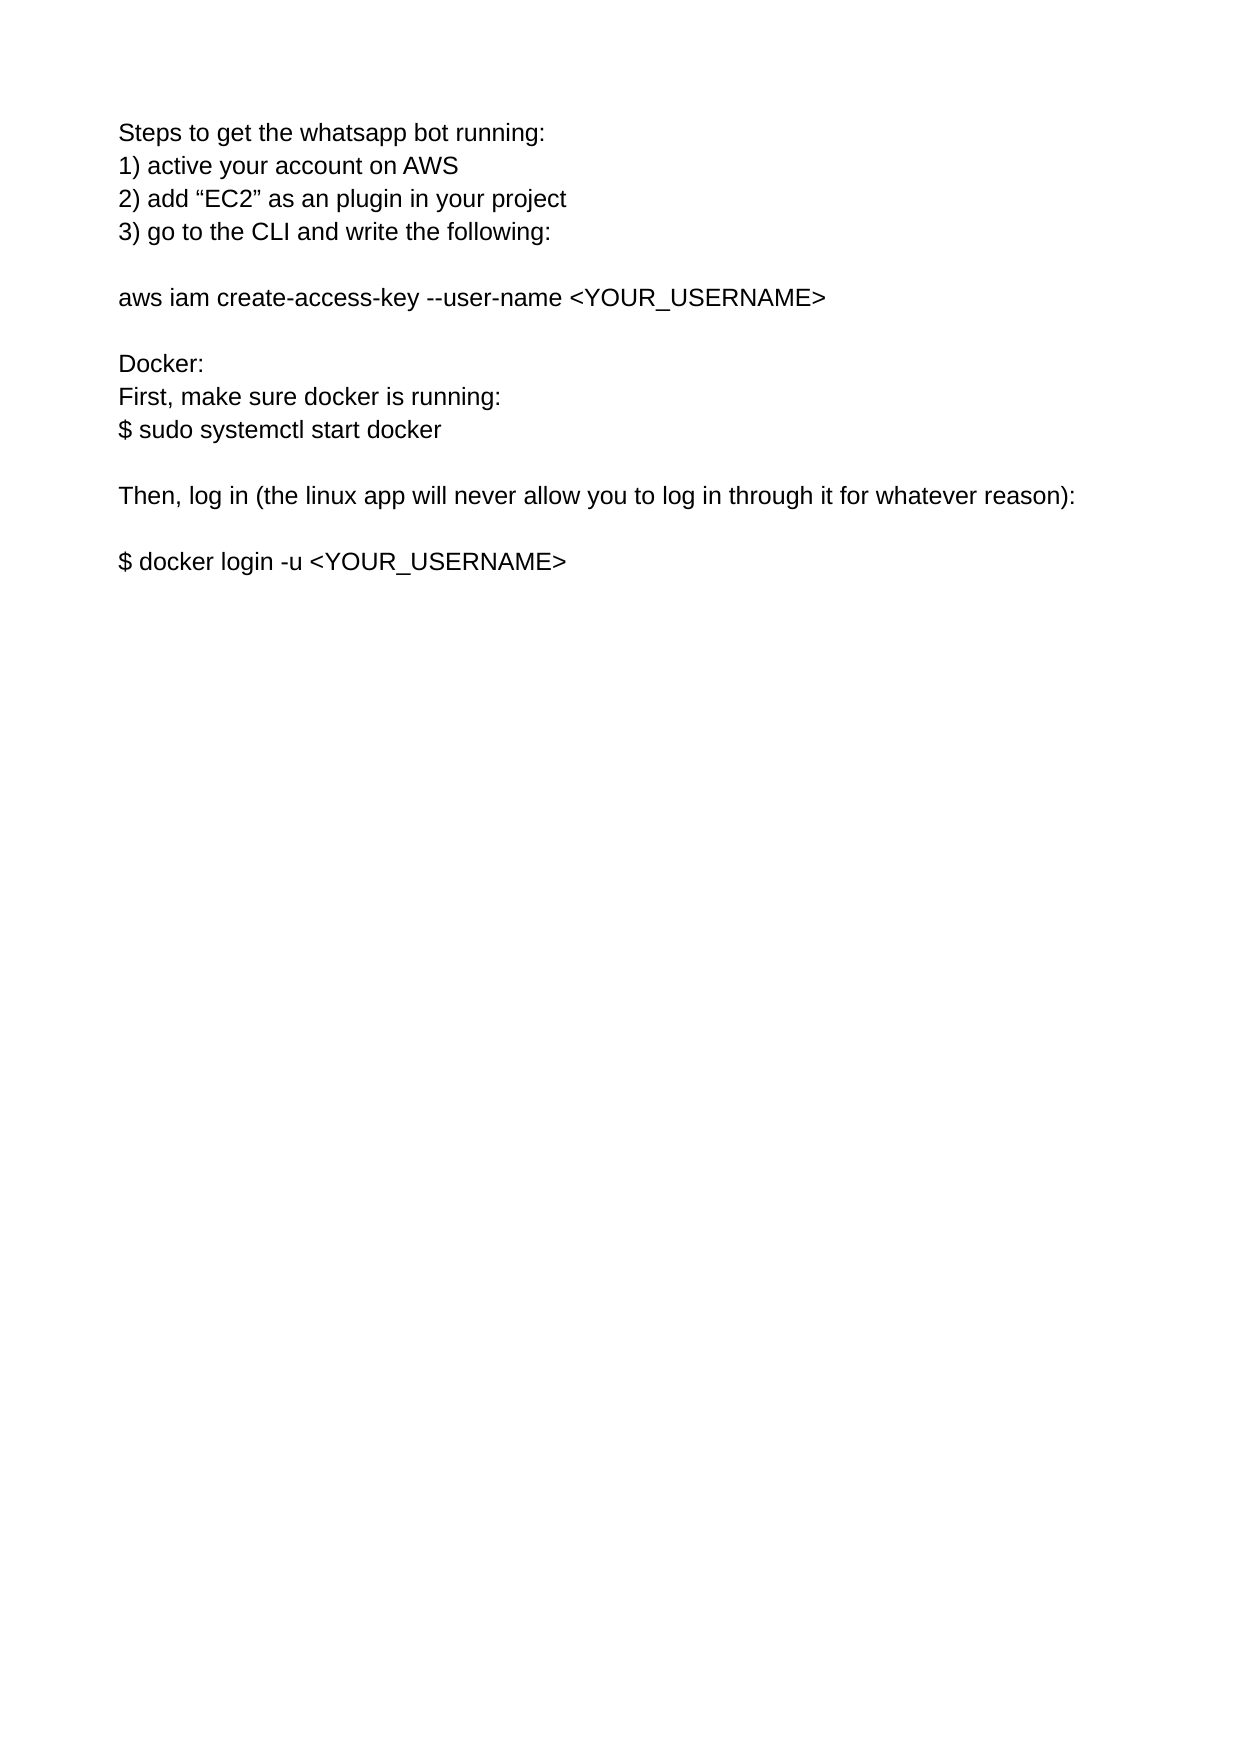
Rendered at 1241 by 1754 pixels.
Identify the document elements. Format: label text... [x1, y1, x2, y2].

text 2) add “EC2” as an plugin in your project [118, 184, 1122, 213]
text $ sudo systemctl start docker [118, 415, 1122, 444]
text 3) go to the CLI and write the following: [118, 217, 1122, 246]
text Steps to get the whatsapp bot running: [118, 118, 1122, 147]
text Docker: [118, 349, 1122, 378]
text $ docker login -u <YOUR_USERNAME> [118, 547, 1122, 576]
text First, make sure docker is running: [118, 382, 1122, 411]
text Then, log in (the linux app will never allow you to log in through it for whatever reason): [118, 481, 1122, 510]
text aws iam create-access-key --user-name <YOUR_USERNAME> [118, 283, 1122, 312]
text 1) active your account on AWS [118, 151, 1122, 180]
